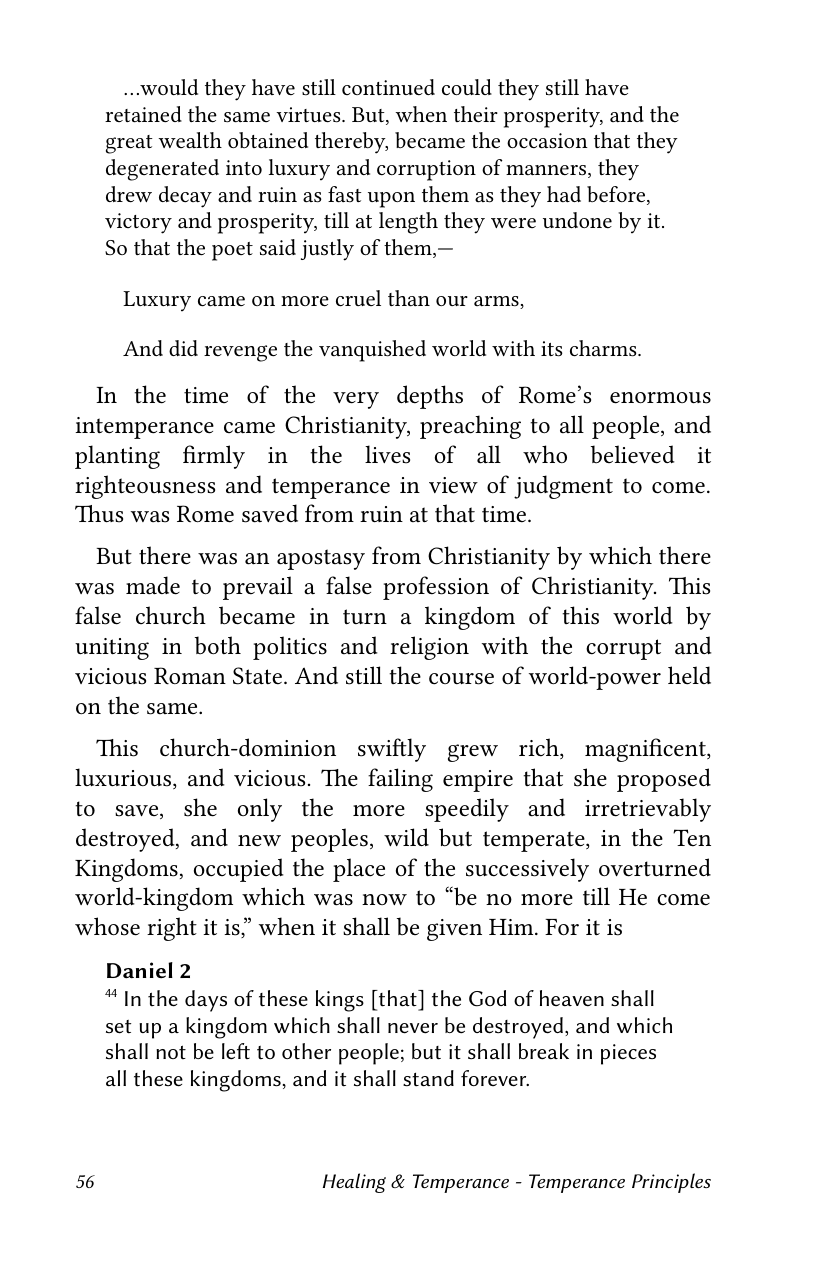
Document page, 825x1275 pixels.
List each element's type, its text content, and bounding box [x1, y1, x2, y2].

text Daniel 2 [105, 958, 712, 984]
text This church-dominion swiftly grew rich, magnificent, luxurious, and vicious. The failing empire that she proposed to save, she only the more speedily and irretrievably destroyed, and new peoples, wild but temperate, in the Ten Kingdoms, occupied the place of the successively overturned world-kingdom which was now to “be no more till He come whose right it is,” when it shall be given Him. For it is [75, 734, 712, 942]
text In the time of the very depths of Rome’s enormous intemperance came Christianity, preaching to all people, and planting firmly in the lives of all who believed it righteousness and temperance in view of judgment to come. Thus was Rome saved from ruin at that time. [75, 381, 712, 529]
text Luxury came on more cruel than our arms, [105, 286, 682, 312]
text 44 In the days of these kings [that] the God of heaven shall set up a kingdom which shall never be destroyed, and which shall not be left to other people; but it shall break in pieces all these kingdoms, and it shall stand forever. [105, 986, 682, 1092]
text But there was an apostasy from Christianity by which there was made to prevail a false profession of Christianity. This false church became in turn a kingdom of this world by uniting in both politics and religion with the corrupt and vicious Roman State. And still the course of world-power held on the same. [75, 542, 712, 721]
text And did revenge the vanquished world with its charms. [105, 336, 682, 362]
text ...would they have still continued could they still have retained the same virtues. But, when their prosperity, and the great wealth obtained thereby, became the occasion that they degenerated into luxury and corruption of manners, they drew decay and ruin as fast upon them as they had before, victory and prosperity, till at length they were undone by it. So that the poet said justly of them,— [105, 75, 682, 261]
